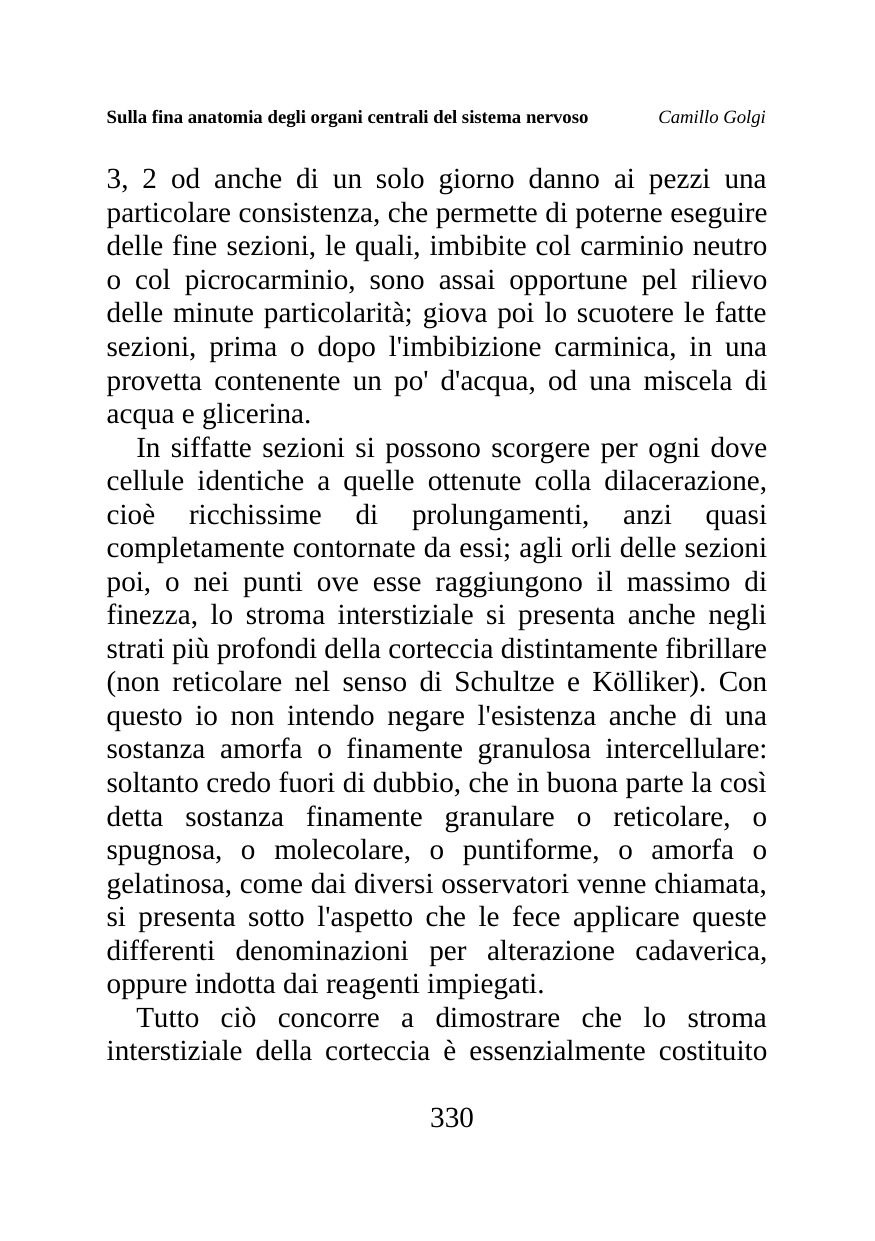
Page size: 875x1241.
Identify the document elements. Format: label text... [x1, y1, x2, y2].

text 3, 2 od anche di un solo giorno danno ai pezzi una particolare consistenza, che permette di poterne eseguire delle fine sezioni, le quali, imbibite col carminio neutro o col picrocarminio, sono assai opportune pel rilievo delle minute particolarità; giova poi lo scuotere le fatte sezioni, prima o dopo l'imbibizione carminica, in una provetta contenente un po' d'acqua, od una miscela di acqua e glicerina. [106, 161, 768, 430]
text In siffatte sezioni si possono scorgere per ogni dove cellule identiche a quelle ottenute colla dilacerazione, cioè ricchissime di prolungamenti, anzi quasi completamente contornate da essi; agli orli delle sezioni poi, o nei punti ove esse raggiungono il massimo di finezza, lo stroma interstiziale si presenta anche negli strati più profondi della corteccia distintamente fibrillare (non reticolare nel senso di Schultze e Kölliker). Con questo io non intendo negare l'esistenza anche di una sostanza amorfa o finamente granulosa intercellulare: soltanto credo fuori di dubbio, che in buona parte la così detta sostanza finamente granulare o reticolare, o spugnosa, o molecolare, o puntiforme, o amorfa o gelatinosa, come dai diversi osservatori venne chiamata, si presenta sotto l'aspetto che le fece applicare queste differenti denominazioni per alterazione cadaverica, oppure indotta dai reagenti impiegati. [106, 430, 768, 1000]
text Tutto ciò concorre a dimostrare che lo stroma interstiziale della corteccia è essenzialmente costituito [106, 1000, 768, 1067]
